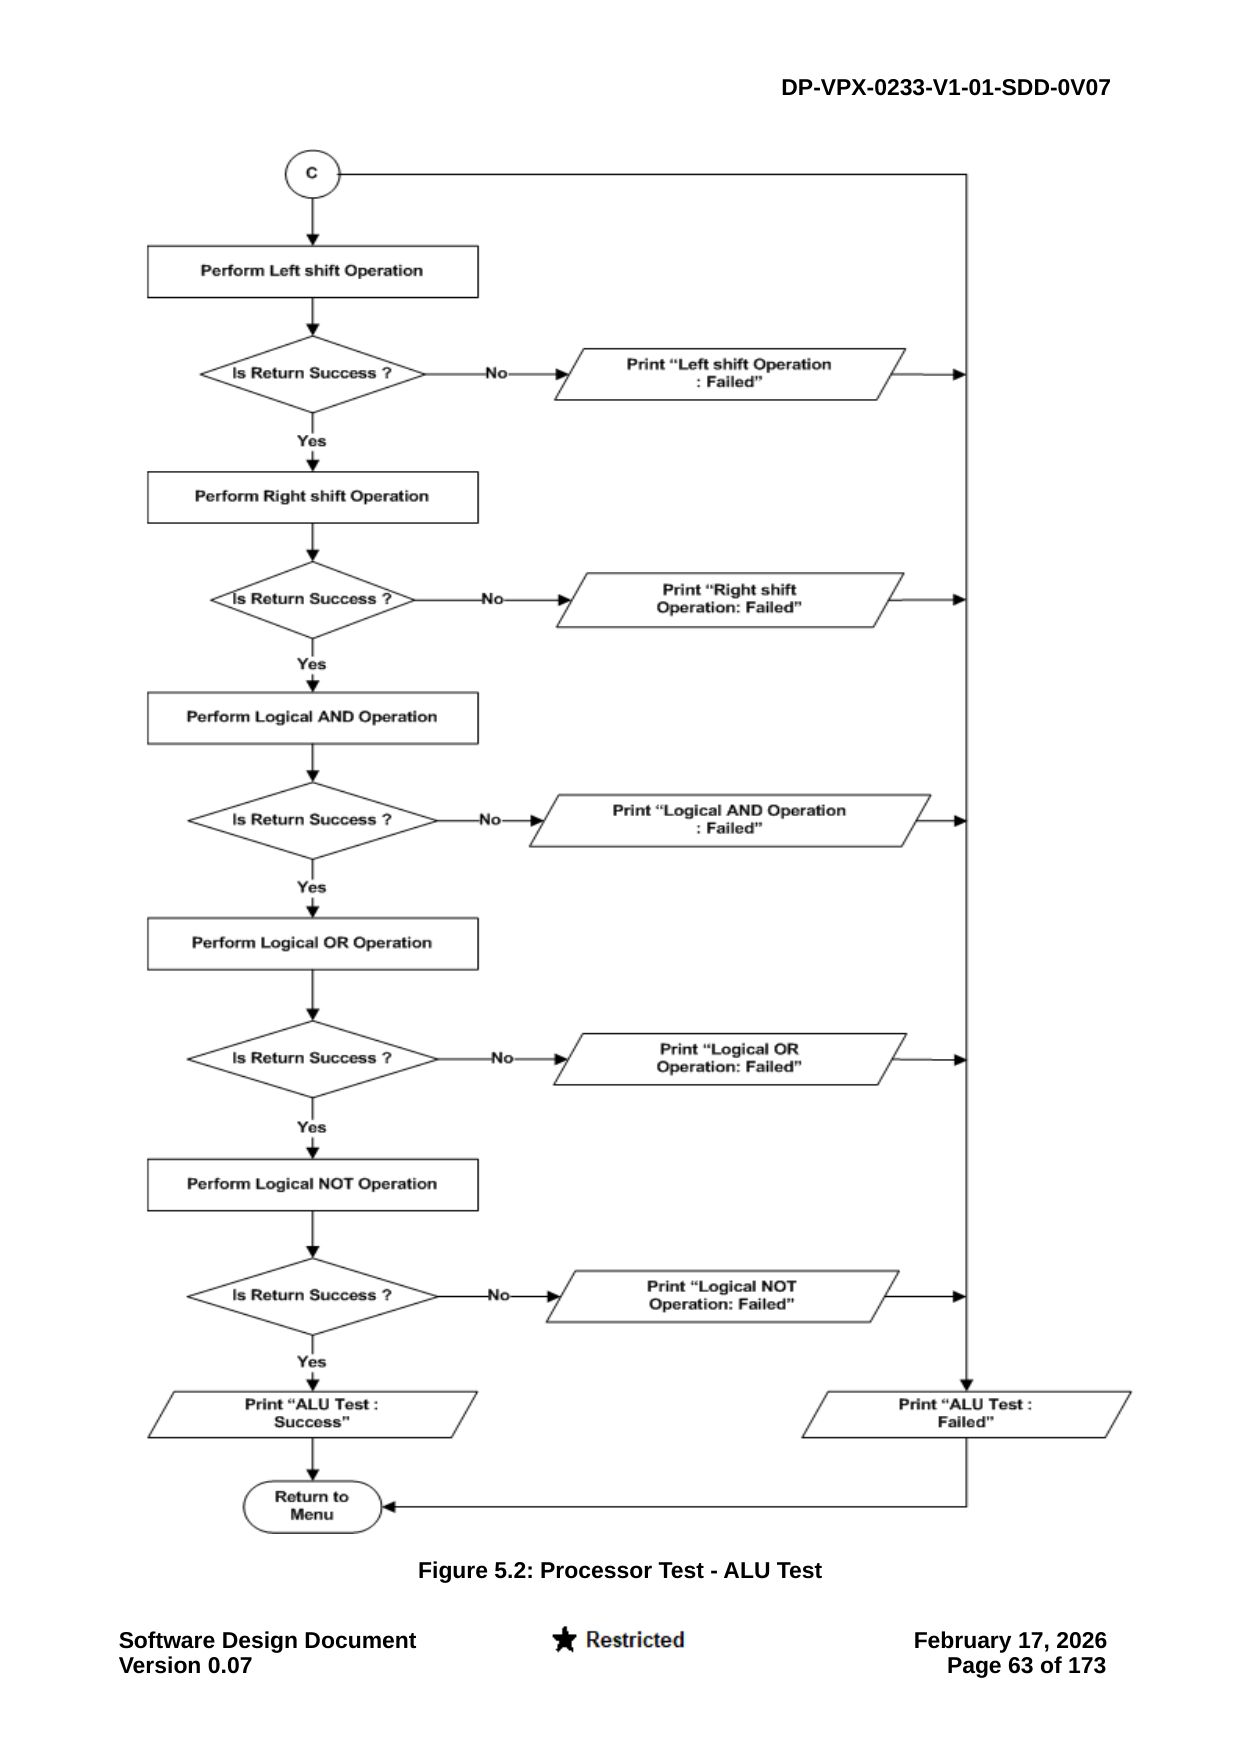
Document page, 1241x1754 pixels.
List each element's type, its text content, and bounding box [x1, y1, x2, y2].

picture [542, 1617, 698, 1662]
picture [146, 149, 1133, 1534]
text Figure 5.2: Processor Test - ALU Test [118, 1559, 1122, 1584]
